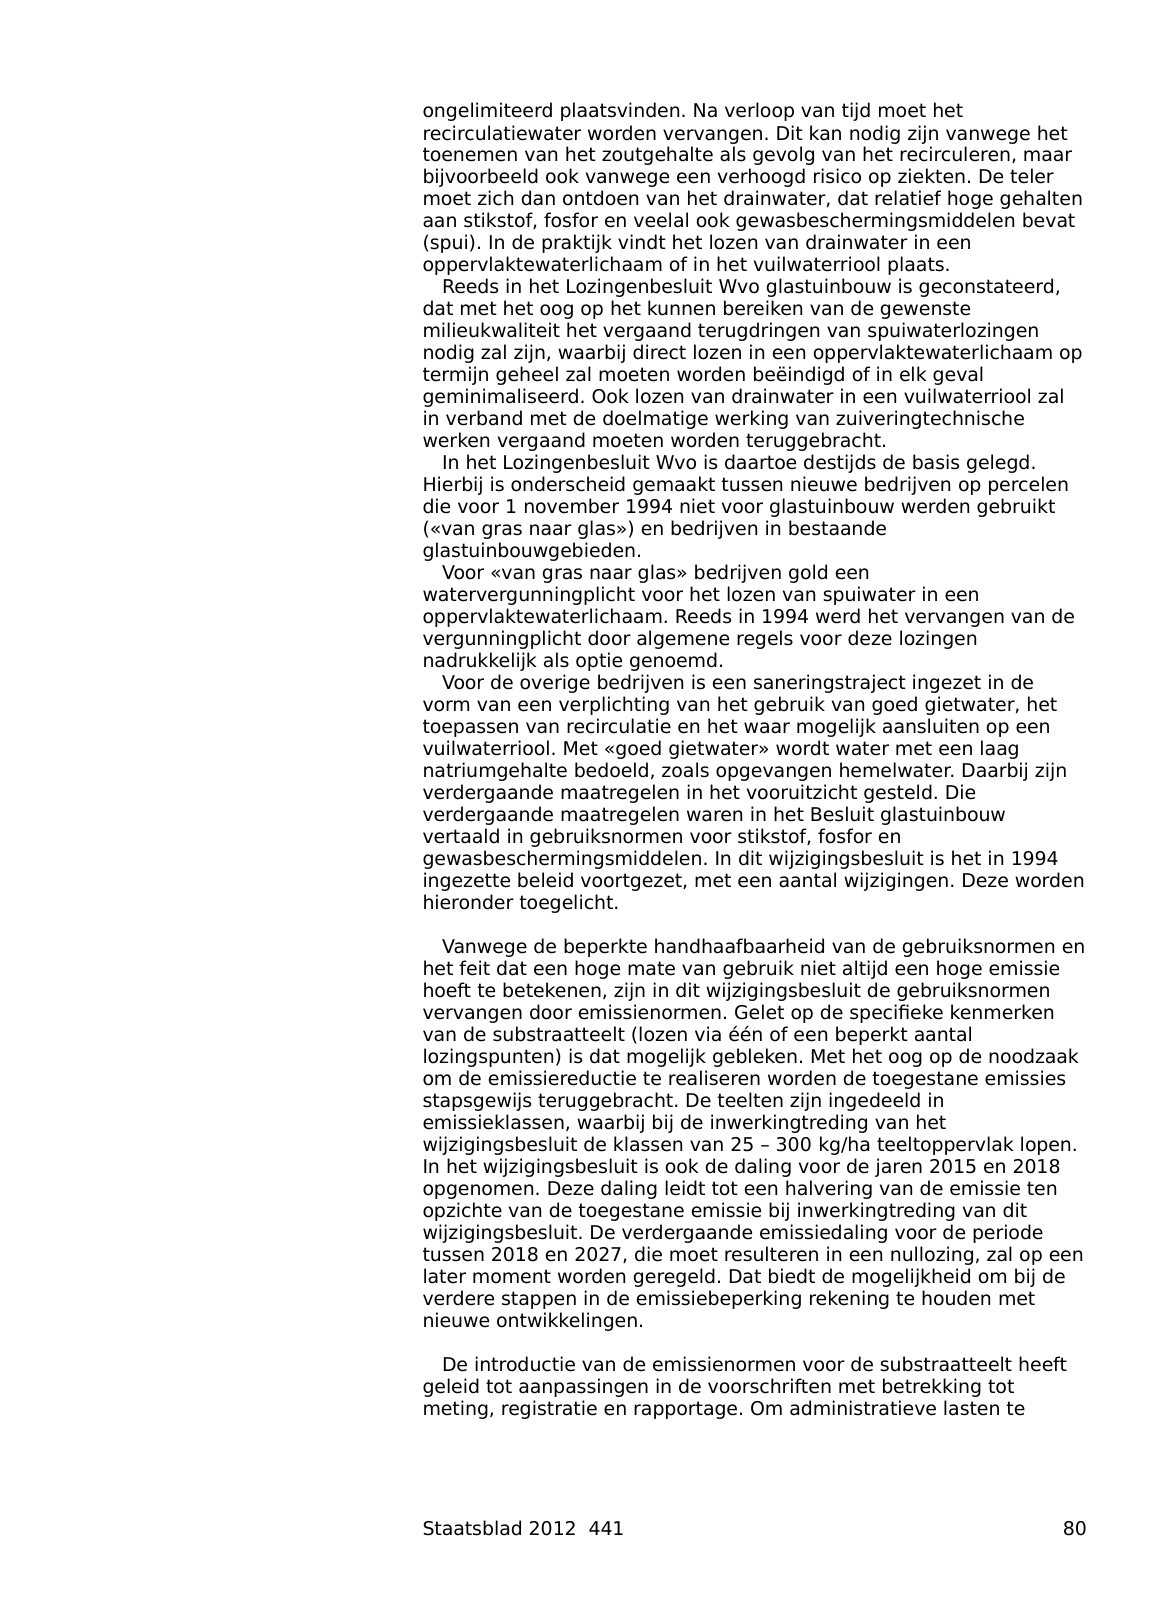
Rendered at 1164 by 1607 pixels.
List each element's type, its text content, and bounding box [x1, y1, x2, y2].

text De introductie van de emissienormen voor de substraatteelt heeft geleid tot aanpassingen in de voorschriften met betrekking tot meting, registratie en rapportage. Om administratieve lasten te [422, 1354, 1087, 1419]
text Voor de overige bedrijven is een saneringstraject ingezet in de vorm van een verplichting van het gebruik van goed gietwater, het toepassen van recirculatie en het waar mogelijk aansluiten op een vuilwaterriool. Met «goed gietwater» wordt water met een laag natriumgehalte bedoeld, zoals opgevangen hemelwater. Daarbij zijn verdergaande maatregelen in het vooruitzicht gesteld. Die verdergaande maatregelen waren in het Besluit glastuinbouw vertaald in gebruiksnormen voor stikstof, fosfor en gewasbeschermingsmiddelen. In dit wijzigingsbesluit is het in 1994 ingezette beleid voortgezet, met een aantal wijzigingen. Deze worden hieronder toegelicht. [422, 672, 1087, 914]
text ongelimiteerd plaatsvinden. Na verloop van tijd moet het recirculatiewater worden vervangen. Dit kan nodig zijn vanwege het toenemen van het zoutgehalte als gevolg van het recirculeren, maar bijvoorbeeld ook vanwege een verhoogd risico op ziekten. De teler moet zich dan ontdoen van het drainwater, dat relatief hoge gehalten aan stikstof, fosfor en veelal ook gewasbeschermingsmiddelen bevat (spui). In de praktijk vindt het lozen van drainwater in een oppervlaktewaterlichaam of in het vuilwaterriool plaats. [422, 100, 1087, 276]
text Voor «van gras naar glas» bedrijven gold een watervergunningplicht voor het lozen van spuiwater in een oppervlaktewaterlichaam. Reeds in 1994 werd het vervangen van de vergunningplicht door algemene regels voor deze lozingen nadrukkelijk als optie genoemd. [422, 562, 1087, 672]
text Reeds in het Lozingenbesluit Wvo glastuinbouw is geconstateerd, dat met het oog op het kunnen bereiken van de gewenste milieukwaliteit het vergaand terugdringen van spuiwaterlozingen nodig zal zijn, waarbij direct lozen in een oppervlaktewaterlichaam op termijn geheel zal moeten worden beëindigd of in elk geval geminimaliseerd. Ook lozen van drainwater in een vuilwaterriool zal in verband met de doelmatige werking van zuiveringtechnische werken vergaand moeten worden teruggebracht. [422, 276, 1087, 452]
text In het Lozingenbesluit Wvo is daartoe destijds de basis gelegd. Hierbij is onderscheid gemaakt tussen nieuwe bedrijven op percelen die voor 1 november 1994 niet voor glastuinbouw werden gebruikt («van gras naar glas») en bedrijven in bestaande glastuinbouwgebieden. [422, 452, 1087, 562]
text Vanwege de beperkte handhaafbaarheid van de gebruiksnormen en het feit dat een hoge mate van gebruik niet altijd een hoge emissie hoeft te betekenen, zijn in dit wijzigingsbesluit de gebruiksnormen vervangen door emissienormen. Gelet op de specifieke kenmerken van de substraatteelt (lozen via één of een beperkt aantal lozingspunten) is dat mogelijk gebleken. Met het oog op de noodzaak om de emissiereductie te realiseren worden de toegestane emissies stapsgewijs teruggebracht. De teelten zijn ingedeeld in emissieklassen, waarbij bij de inwerkingtreding van het wijzigingsbesluit de klassen van 25 – 300 kg/ha teeltoppervlak lopen. In het wijzigingsbesluit is ook de daling voor de jaren 2015 en 2018 opgenomen. Deze daling leidt tot een halvering van de emissie ten opzichte van de toegestane emissie bij inwerkingtreding van dit wijzigingsbesluit. De verdergaande emissiedaling voor de periode tussen 2018 en 2027, die moet resulteren in een nullozing, zal op een later moment worden geregeld. Dat biedt de mogelijkheid om bij de verdere stappen in de emissiebeperking rekening te houden met nieuwe ontwikkelingen. [422, 936, 1087, 1331]
